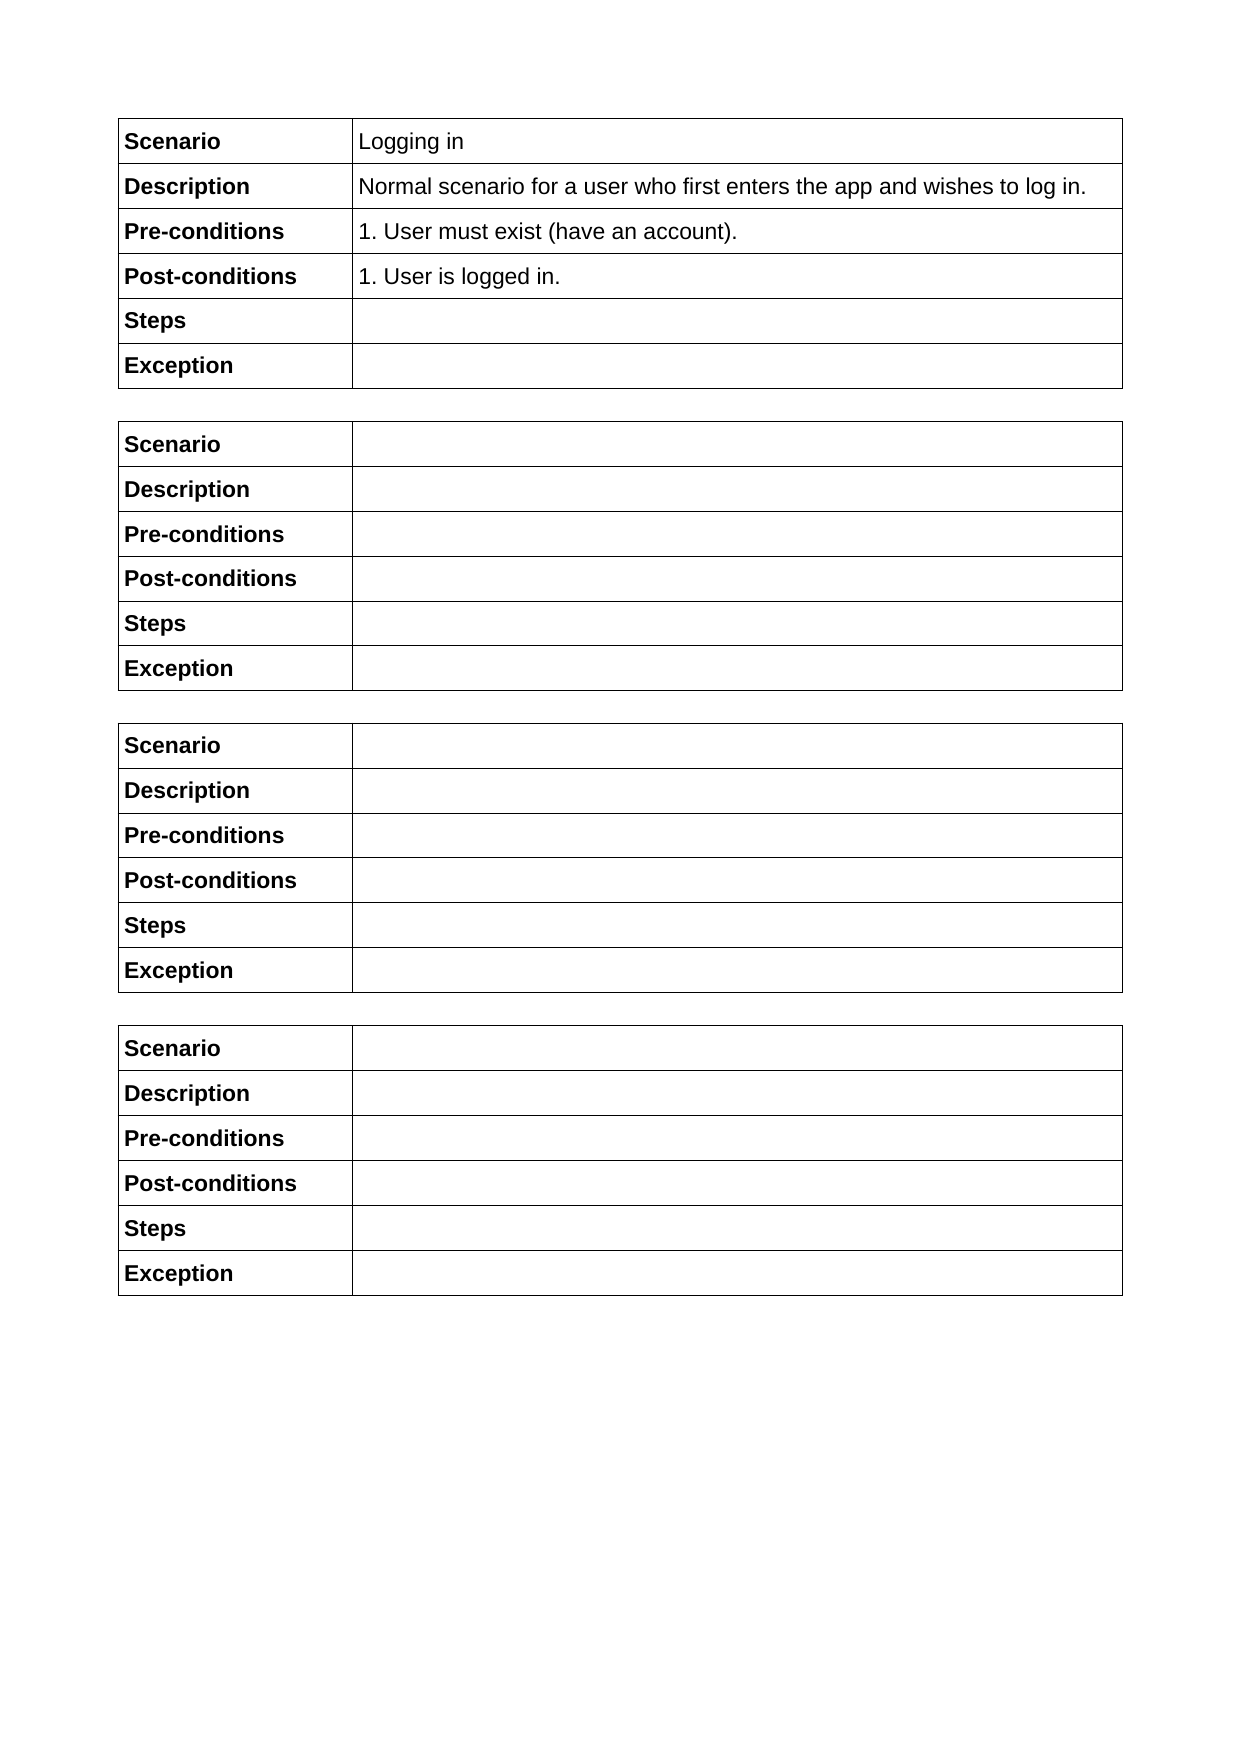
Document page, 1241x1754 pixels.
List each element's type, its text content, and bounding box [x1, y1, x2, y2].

table_cell 1. User is logged in. [353, 254, 1122, 298]
table_cell Exception [119, 1251, 352, 1295]
table_cell [353, 299, 1122, 343]
table_header Scenario [119, 724, 352, 767]
table_cell [353, 769, 1122, 812]
table_cell [353, 1161, 1122, 1205]
table_cell Steps [119, 1206, 352, 1250]
table_cell Description [119, 769, 352, 812]
table_cell [353, 512, 1122, 556]
table_cell Pre-conditions [119, 814, 352, 857]
table_header Scenario [119, 422, 352, 466]
table_cell Post-conditions [119, 254, 352, 298]
table_cell Post-conditions [119, 1161, 352, 1205]
table_cell [353, 646, 1122, 690]
table_cell Pre-conditions [119, 209, 352, 253]
table_cell [353, 1206, 1122, 1250]
table_cell Normal scenario for a user who first enters the app and wishes to log in. [353, 164, 1122, 208]
table_cell [353, 1251, 1122, 1295]
table_cell [353, 903, 1122, 947]
table_cell [353, 557, 1122, 601]
table_cell Steps [119, 903, 352, 947]
table_cell Exception [119, 948, 352, 992]
table_cell Description [119, 164, 352, 208]
table_cell Steps [119, 299, 352, 343]
table_header Logging in [353, 119, 1122, 163]
table_header [353, 1026, 1122, 1070]
table_cell Post-conditions [119, 557, 352, 601]
table_cell Post-conditions [119, 858, 352, 902]
table_header Scenario [119, 1026, 352, 1070]
table_cell [353, 602, 1122, 645]
table_header [353, 724, 1122, 767]
table_cell [353, 948, 1122, 992]
table_cell [353, 814, 1122, 857]
table_cell [353, 858, 1122, 902]
table_cell Pre-conditions [119, 512, 352, 556]
table_cell Exception [119, 344, 352, 387]
table_cell [353, 1071, 1122, 1115]
table_header Scenario [119, 119, 352, 163]
table_cell [353, 344, 1122, 387]
table_cell Steps [119, 602, 352, 645]
table_cell Exception [119, 646, 352, 690]
table_cell [353, 1116, 1122, 1160]
table_cell Pre-conditions [119, 1116, 352, 1160]
table_cell 1. User must exist (have an account). [353, 209, 1122, 253]
table_cell Description [119, 467, 352, 511]
table_cell [353, 467, 1122, 511]
table_cell Description [119, 1071, 352, 1115]
table_header [353, 422, 1122, 466]
